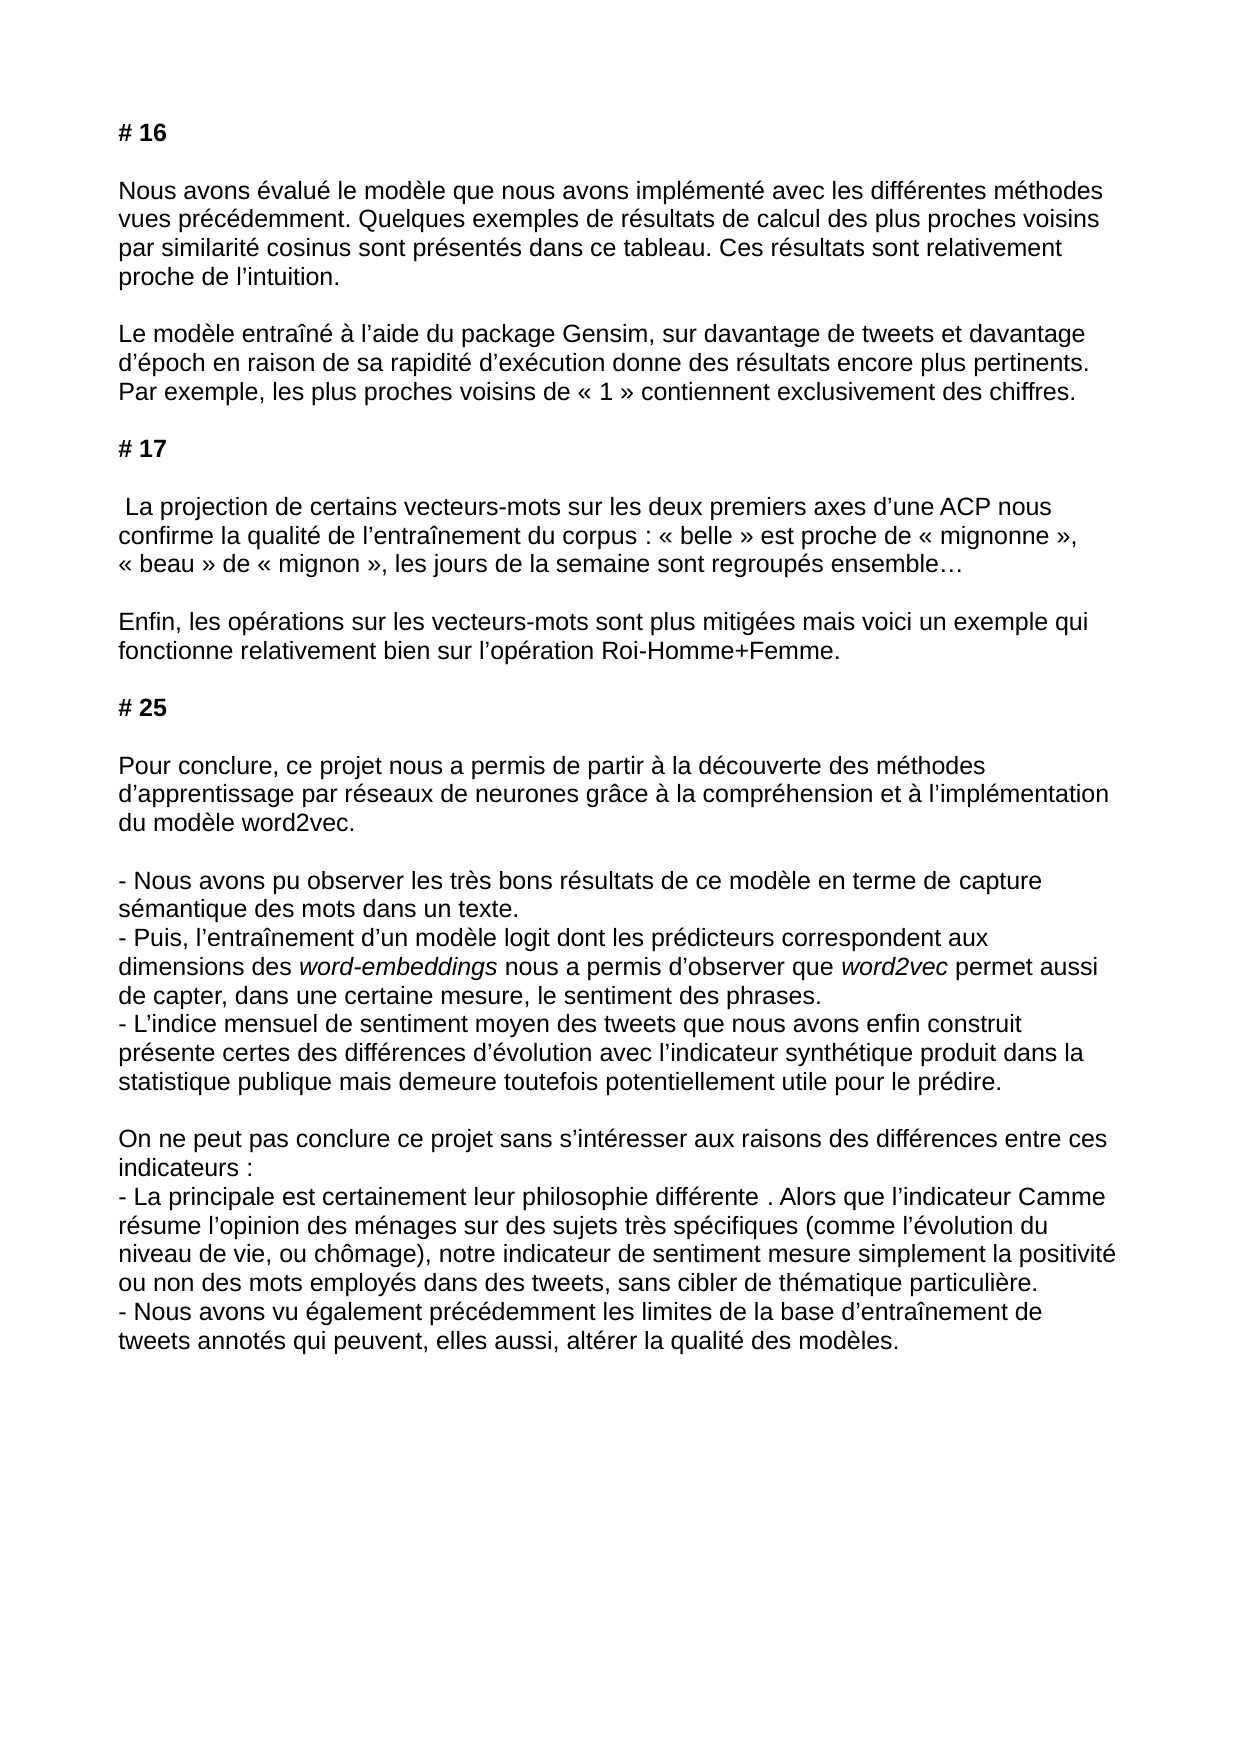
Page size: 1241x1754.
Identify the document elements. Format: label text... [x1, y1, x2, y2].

text - La principale est certainement leur philosophie différente . Alors que l’indicateur Camme résume l’opinion des ménages sur des sujets très spécifiques (comme l’évolution du niveau de vie, ou chômage), notre indicateur de sentiment mesure simplement la positivité ou non des mots employés dans des tweets, sans cibler de thématique particulière. [118, 1182, 1122, 1297]
text Enfin, les opérations sur les vecteurs-mots sont plus mitigées mais voici un exemple qui fonctionne relativement bien sur l’opération Roi-Homme+Femme. [118, 607, 1122, 664]
text - L’indice mensuel de sentiment moyen des tweets que nous avons enfin construit présente certes des différences d’évolution avec l’indicateur synthétique produit dans la statistique publique mais demeure toutefois potentiellement utile pour le prédire. [118, 1009, 1122, 1096]
text # 17 [118, 434, 1122, 463]
text On ne peut pas conclure ce projet sans s’intéresser aux raisons des différences entre ces indicateurs : [118, 1124, 1122, 1182]
text # 25 [118, 693, 1122, 722]
text La projection de certains vecteurs-mots sur les deux premiers axes d’une ACP nous confirme la qualité de l’entraînement du corpus : « belle » est proche de « mignonne », « beau » de « mignon », les jours de la semaine sont regroupés ensemble… [118, 492, 1122, 578]
text Nous avons évalué le modèle que nous avons implémenté avec les différentes méthodes vues précédemment. Quelques exemples de résultats de calcul des plus proches voisins par similarité cosinus sont présentés dans ce tableau. Ces résultats sont relativement proche de l’intuition. [118, 176, 1122, 291]
text Le modèle entraîné à l’aide du package Gensim, sur davantage de tweets et davantage d’époch en raison de sa rapidité d’exécution donne des résultats encore plus pertinents. Par exemple, les plus proches voisins de « 1 » contiennent exclusivement des chiffres. [118, 319, 1122, 406]
text # 16 [118, 118, 1122, 147]
text - Puis, l’entraînement d’un modèle logit dont les prédicteurs correspondent aux dimensions des word-embeddings nous a permis d’observer que word2vec permet aussi de capter, dans une certaine mesure, le sentiment des phrases. [118, 923, 1122, 1009]
text Pour conclure, ce projet nous a permis de partir à la découverte des méthodes d’apprentissage par réseaux de neurones grâce à la compréhension et à l’implémentation du modèle word2vec. [118, 751, 1122, 837]
text - Nous avons pu observer les très bons résultats de ce modèle en terme de capture sémantique des mots dans un texte. [118, 837, 1122, 923]
text - Nous avons vu également précédemment les limites de la base d’entraînement de tweets annotés qui peuvent, elles aussi, altérer la qualité des modèles. [118, 1297, 1122, 1354]
